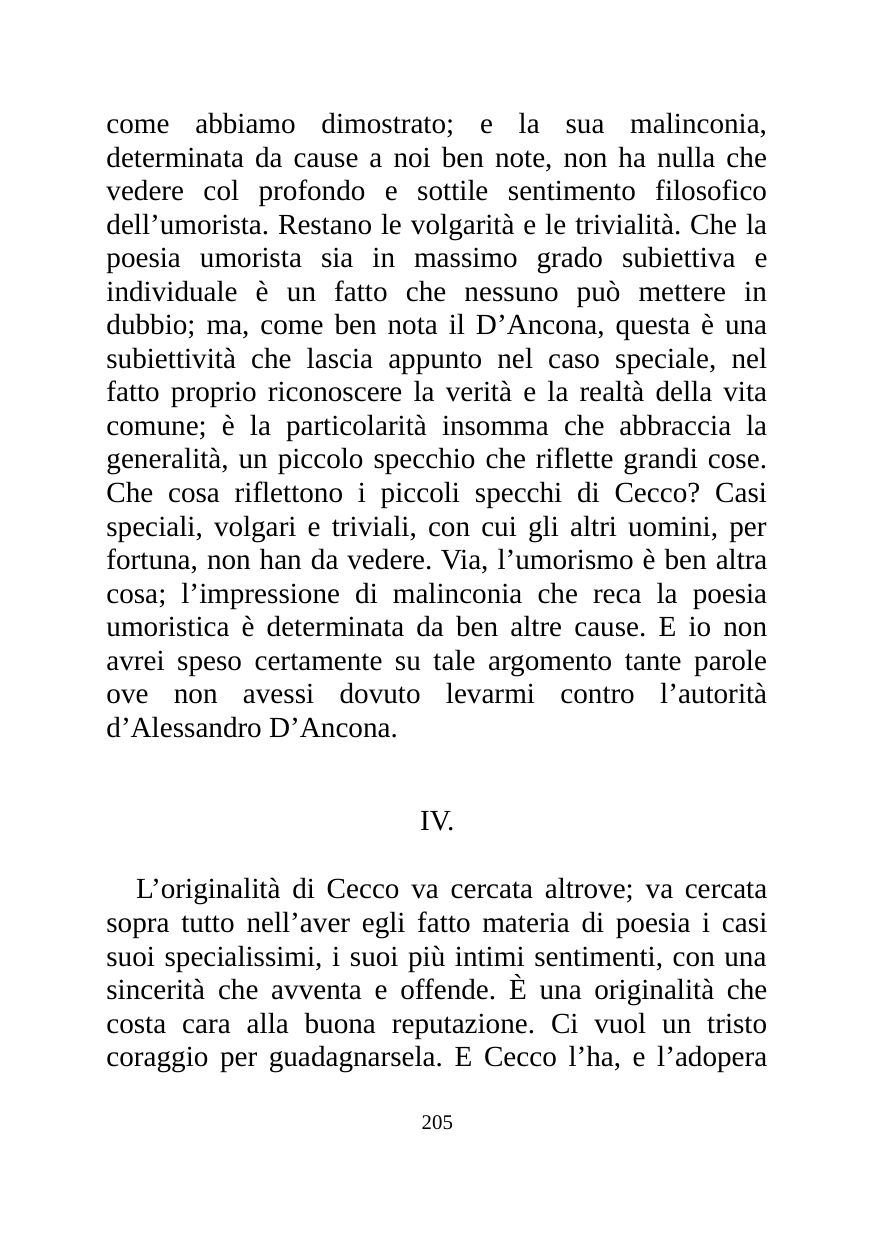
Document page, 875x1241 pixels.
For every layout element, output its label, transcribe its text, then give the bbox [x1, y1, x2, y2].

text come abbiamo dimostrato; e la sua malinconia, determinata da cause a noi ben note, non ha nulla che vedere col profondo e sottile sentimento filosofico dell’umorista. Restano le volgarità e le trivialità. Che la poesia umorista sia in massimo grado subiettiva e individuale è un fatto che nessuno può mettere in dubbio; ma, come ben nota il D’Ancona, questa è una subiettività che lascia appunto nel caso speciale, nel fatto proprio riconoscere la verità e la realtà della vita comune; è la particolarità insomma che abbraccia la generalità, un piccolo specchio che riflette grandi cose. Che cosa riflettono i piccoli specchi di Cecco? Casi speciali, volgari e triviali, con cui gli altri uomini, per fortuna, non han da vedere. Via, l’umorismo è ben altra cosa; l’impressione di malinconia che reca la poesia umoristica è determinata da ben altre cause. E io non avrei speso certamente su tale argomento tante parole ove non avessi dovuto levarmi contro l’autorità d’Alessandro D’Ancona. [106, 106, 768, 743]
text L’originalità di Cecco va cercata altrove; va cercata sopra tutto nell’aver egli fatto materia di poesia i casi suoi specialissimi, i suoi più intimi sentimenti, con una sincerità che avventa e offende. È una originalità che costa cara alla buona reputazione. Ci vuol un tristo coraggio per guadagnarsela. E Cecco l’ha, e l’adopera [106, 872, 768, 1073]
subtitle IV. [106, 803, 768, 836]
